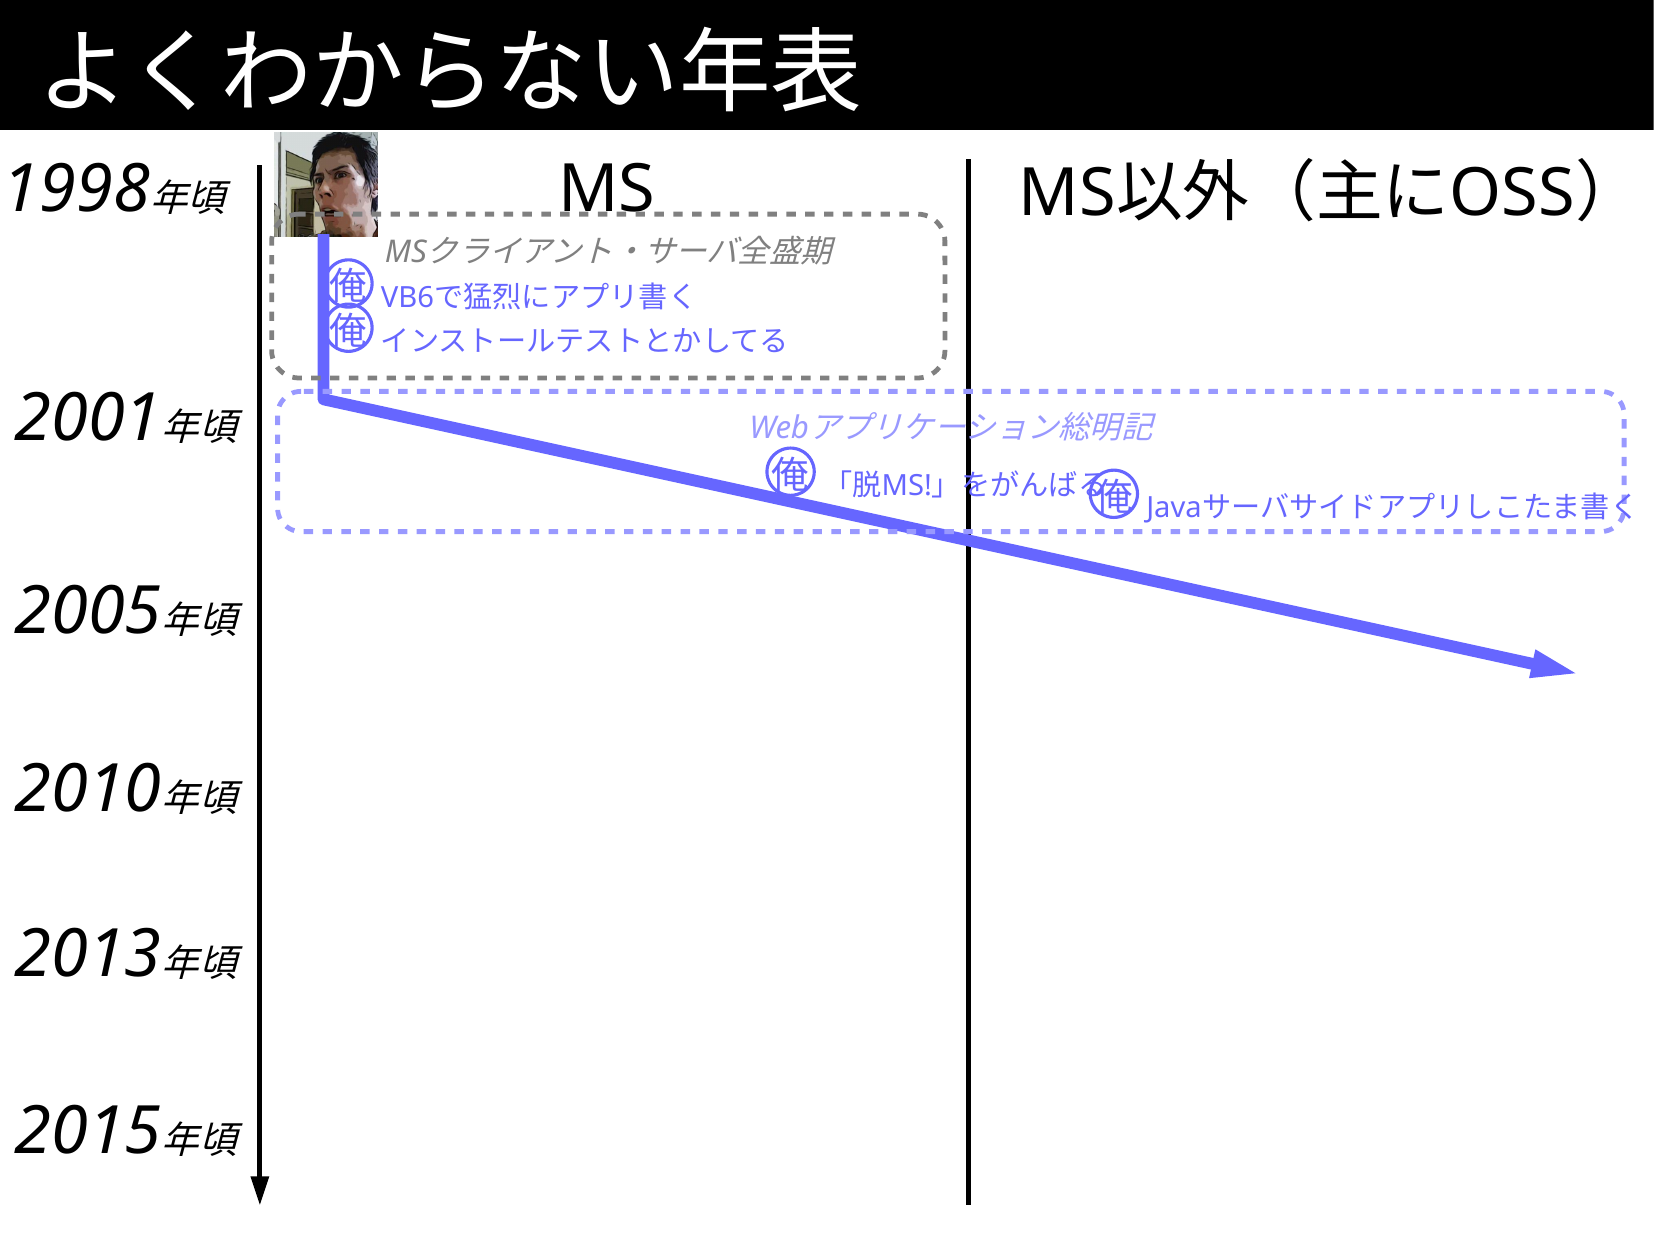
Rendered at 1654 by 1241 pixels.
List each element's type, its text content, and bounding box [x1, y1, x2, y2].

picture [274, 132, 378, 228]
text_box 俺 [1090, 470, 1131, 518]
text_box 俺 [324, 259, 366, 306]
text_box Javaサーバサイドアプリしこたま書く [1131, 476, 1654, 521]
text_box 俺 [324, 304, 366, 352]
text_box 俺 [1104, 484, 1112, 494]
text_box 俺 [1112, 486, 1125, 492]
text_box 俺 [1124, 486, 1131, 493]
text_box 2015年頃 [0, 1074, 260, 1157]
text_box 俺 [1119, 495, 1131, 511]
text_box 2010年頃 [0, 732, 260, 815]
text_box 2005年頃 [0, 555, 296, 638]
text_box 2013年頃 [0, 897, 260, 980]
text_box 2001年頃 [0, 361, 260, 444]
text_box MSクライアント・サーバ全盛期 [271, 214, 945, 379]
text_box Webアプリケーション総明記 [277, 391, 1625, 532]
text_box インストールテストとかしてる [366, 309, 922, 355]
title よくわからない年表 [22, 2, 1653, 133]
text_box VB6で猛烈にアプリ書く [366, 265, 922, 309]
text_box 1998年頃 [0, 132, 249, 215]
text_box MS以外（主にOSS） [1003, 131, 1654, 215]
text_box MS [543, 132, 686, 214]
